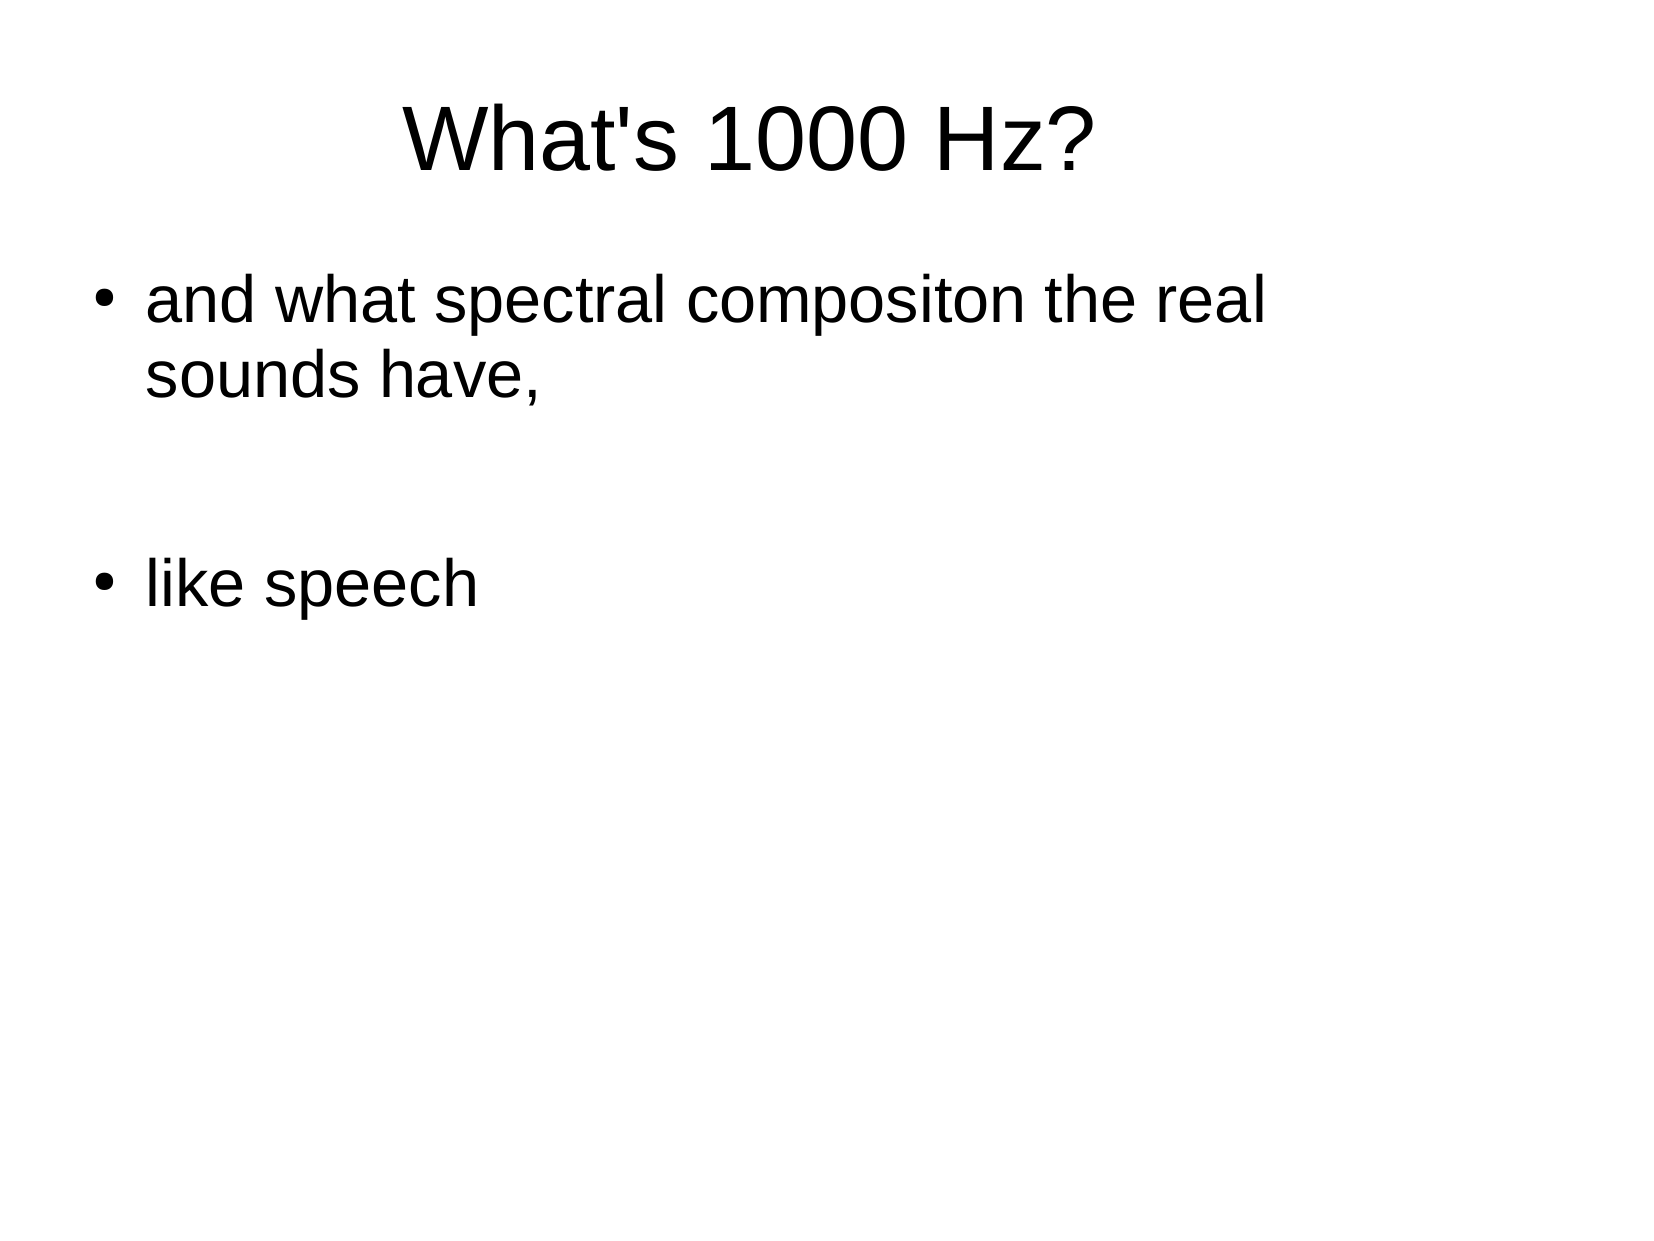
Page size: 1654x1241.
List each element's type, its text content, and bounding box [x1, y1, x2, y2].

list and what spectral compositon the real sounds have, like speech [75, 262, 1425, 1005]
title What's 1000 Hz? [75, 21, 1425, 257]
